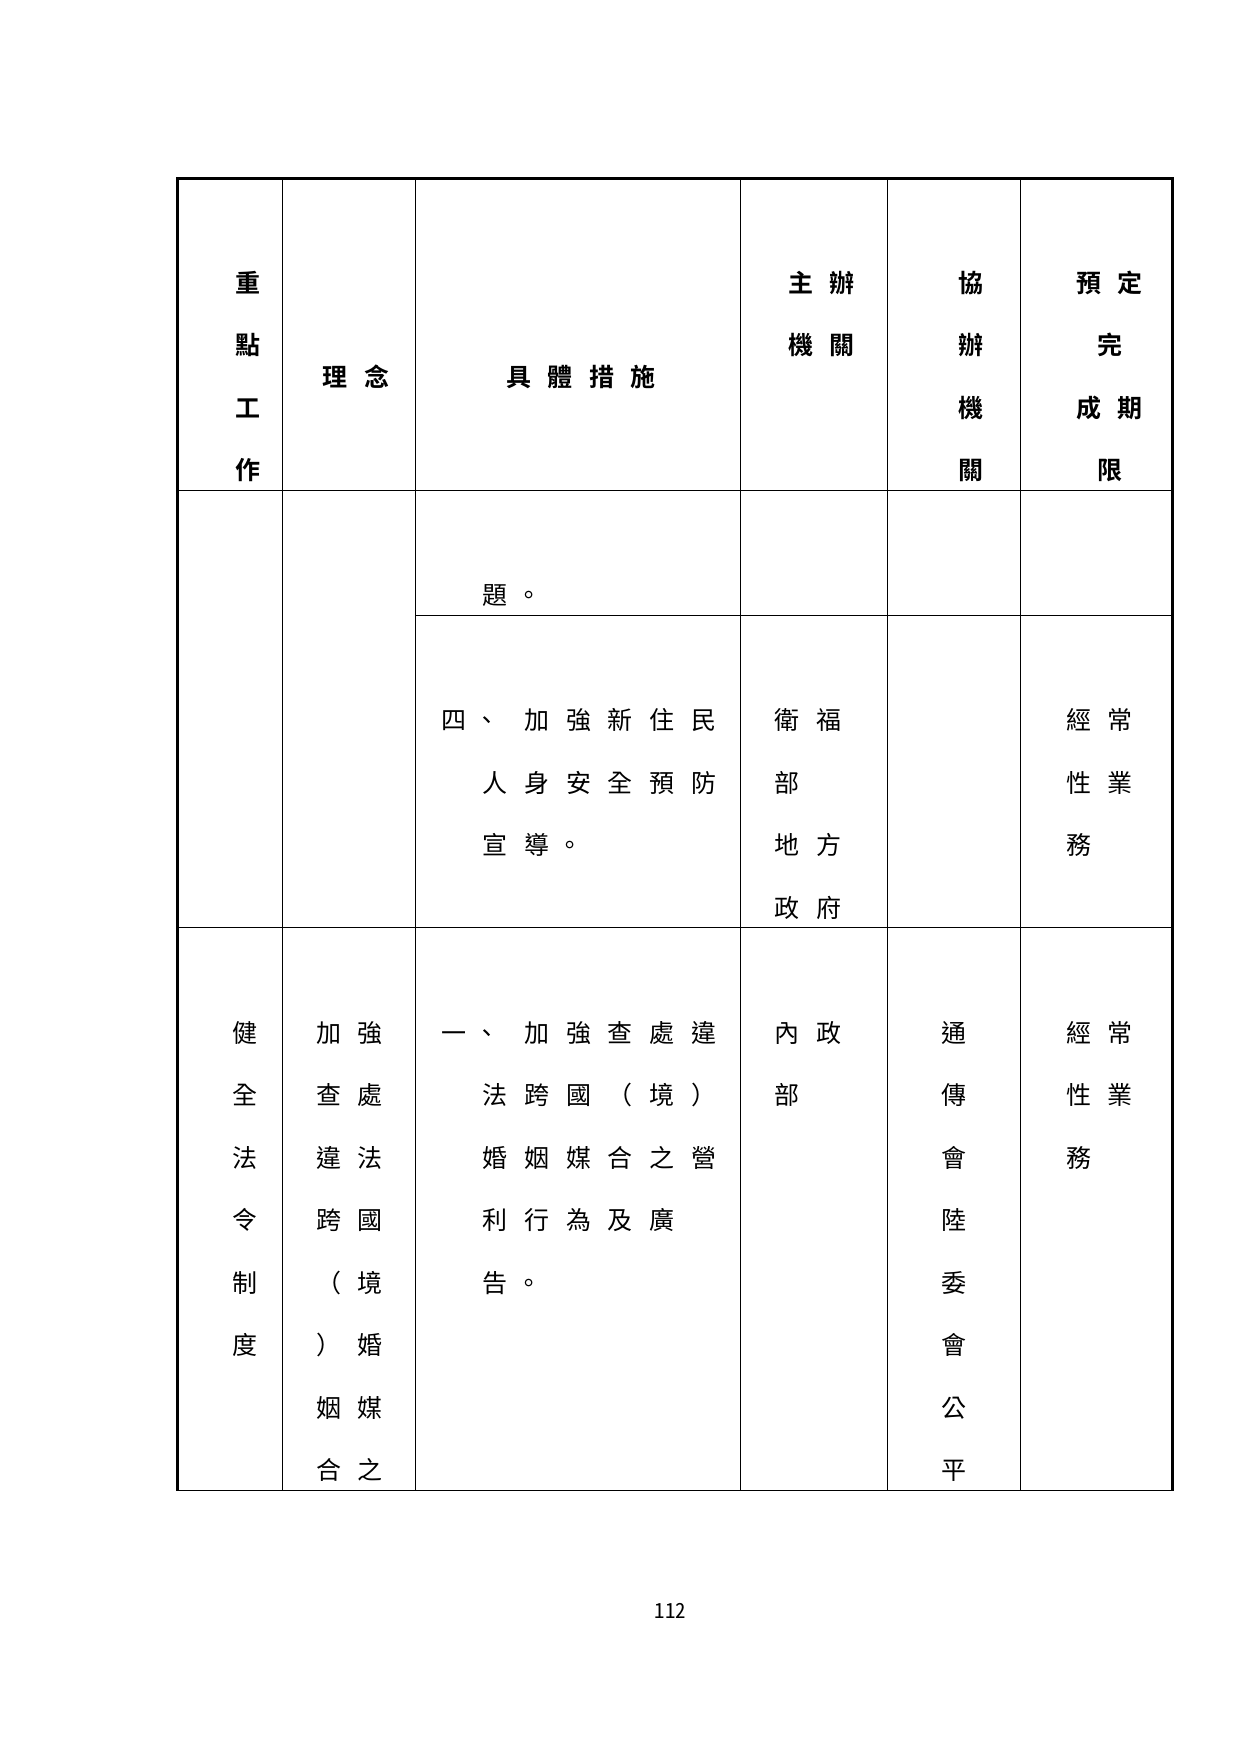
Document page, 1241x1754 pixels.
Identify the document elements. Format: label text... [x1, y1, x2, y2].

table_header 預定完 成期限 [1021, 180, 1171, 490]
table_cell [1021, 491, 1171, 615]
table_header 重點 工作 [179, 180, 282, 490]
table_cell 通傳會 陸委會 公平 [888, 928, 1020, 1490]
table_cell 衛福部 地方政府 [741, 616, 887, 927]
table_cell [888, 616, 1020, 927]
table_cell 經常性業務 [1021, 928, 1171, 1490]
table_cell 健全法令制度 [179, 928, 282, 1490]
table_header 具體措施 [416, 180, 740, 490]
table_header 協辦 機關 [888, 180, 1020, 490]
table_cell [179, 491, 282, 927]
table_header 主辦 機關 [741, 180, 887, 490]
table_cell [741, 491, 887, 615]
table_cell 四、加強新住民人身安全預防宣導。 [416, 616, 740, 927]
table_cell 經常性業務 [1021, 616, 1171, 927]
table_cell 一、加強查處違法跨國（境）婚姻媒合之營利行為及廣告。 [416, 928, 740, 1490]
table_cell 加強查處違法跨國（境）婚姻媒合之 [283, 928, 415, 1490]
table_cell 內政部 [741, 928, 887, 1490]
table_cell [888, 491, 1020, 615]
table_cell 題。 [416, 491, 740, 615]
table_cell [283, 491, 415, 927]
table_header 理念 [283, 180, 415, 490]
